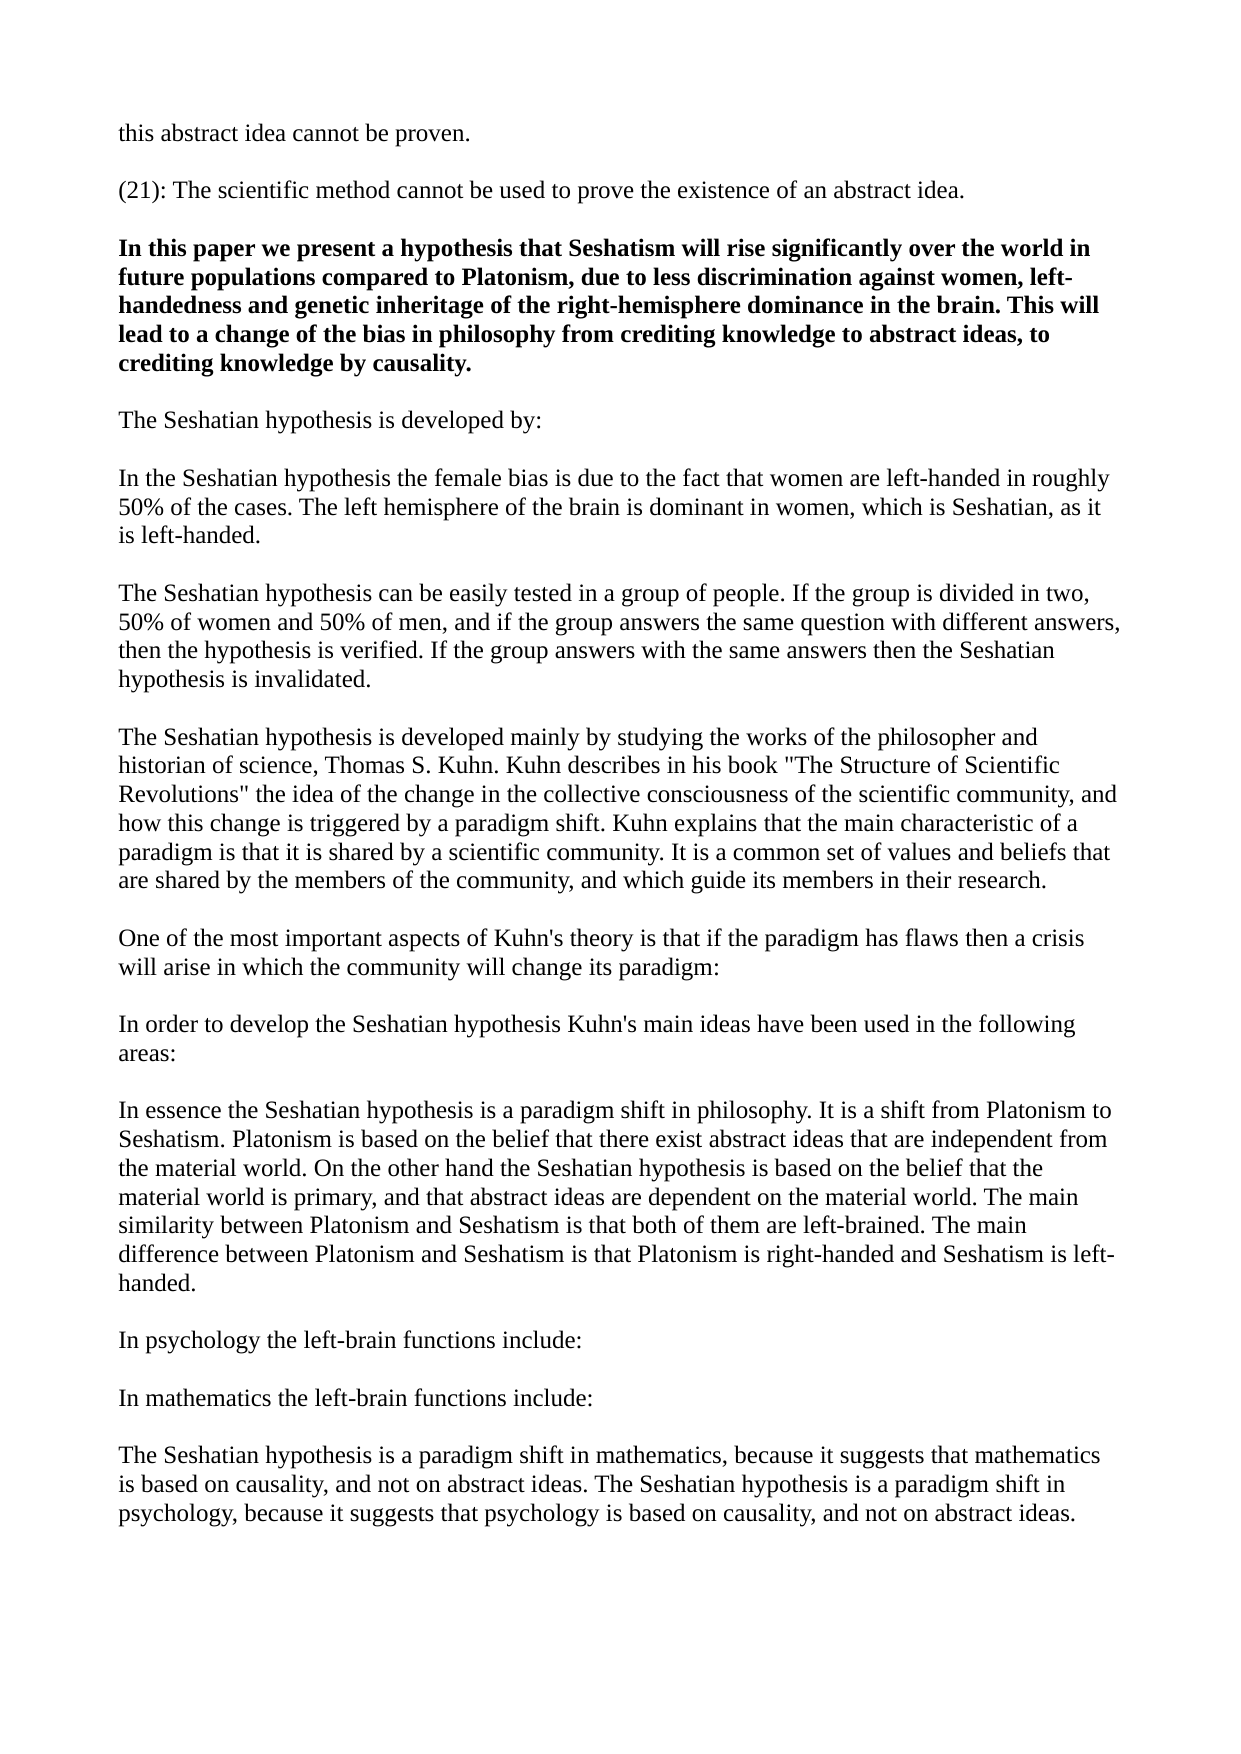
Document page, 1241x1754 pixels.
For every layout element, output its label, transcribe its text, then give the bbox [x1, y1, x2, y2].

text In essence the Seshatian hypothesis is a paradigm shift in philosophy. It is a shift from Platonism to Seshatism. Platonism is based on the belief that there exist abstract ideas that are independent from the material world. On the other hand the Seshatian hypothesis is based on the belief that the material world is primary, and that abstract ideas are dependent on the material world. The main similarity between Platonism and Seshatism is that both of them are left-brained. The main difference between Platonism and Seshatism is that Platonism is right-handed and Seshatism is left-handed. [118, 1096, 1122, 1297]
text this abstract idea cannot be proven. [118, 118, 1122, 147]
text In psychology the left-brain functions include: [118, 1326, 1122, 1354]
text One of the most important aspects of Kuhn's theory is that if the paradigm has flaws then a crisis will arise in which the community will change its paradigm: [118, 923, 1122, 981]
text In mathematics the left-brain functions include: [118, 1383, 1122, 1412]
text The Seshatian hypothesis can be easily tested in a group of people. If the group is divided in two, 50% of women and 50% of men, and if the group answers the same question with different answers, then the hypothesis is verified. If the group answers with the same answers then the Seshatian hypothesis is invalidated. [118, 578, 1122, 693]
text In the Seshatian hypothesis the female bias is due to the fact that women are left-handed in roughly 50% of the cases. The left hemisphere of the brain is dominant in women, which is Seshatian, as it is left-handed. [118, 463, 1122, 549]
text The Seshatian hypothesis is developed by: [118, 406, 1122, 434]
text In this paper we present a hypothesis that Seshatism will rise significantly over the world in future populations compared to Platonism, due to less discrimination against women, left-handedness and genetic inheritage of the right-hemisphere dominance in the brain. This will lead to a change of the bias in philosophy from crediting knowledge to abstract ideas, to crediting knowledge by causality. [118, 233, 1122, 377]
text The Seshatian hypothesis is a paradigm shift in mathematics, because it suggests that mathematics is based on causality, and not on abstract ideas. The Seshatian hypothesis is a paradigm shift in psychology, because it suggests that psychology is based on causality, and not on abstract ideas. [118, 1441, 1122, 1527]
text In order to develop the Seshatian hypothesis Kuhn's main ideas have been used in the following areas: [118, 1009, 1122, 1067]
text (21): The scientific method cannot be used to prove the existence of an abstract idea. [118, 176, 1122, 204]
text The Seshatian hypothesis is developed mainly by studying the works of the philosopher and historian of science, Thomas S. Kuhn. Kuhn describes in his book "The Structure of Scientific Revolutions" the idea of the change in the collective consciousness of the scientific community, and how this change is triggered by a paradigm shift. Kuhn explains that the main characteristic of a paradigm is that it is shared by a scientific community. It is a common set of values and beliefs that are shared by the members of the community, and which guide its members in their research. [118, 722, 1122, 894]
